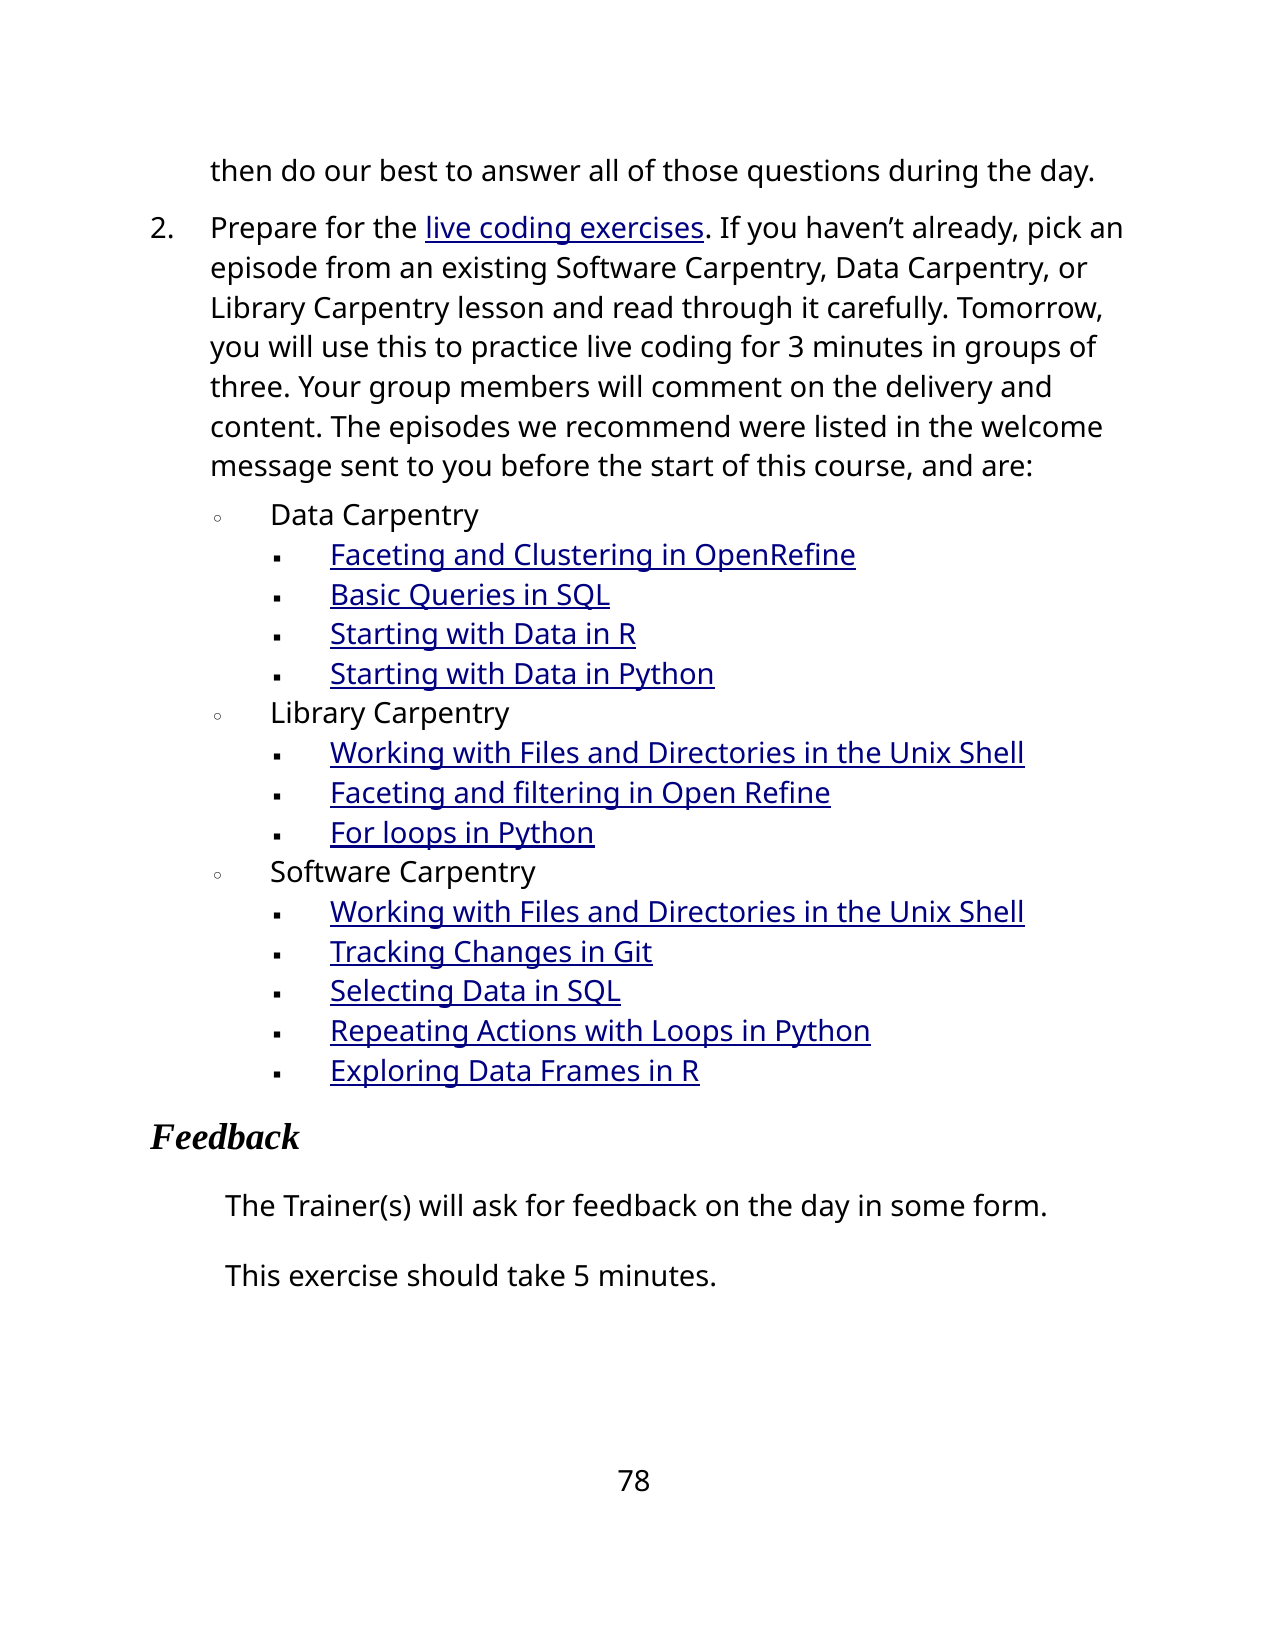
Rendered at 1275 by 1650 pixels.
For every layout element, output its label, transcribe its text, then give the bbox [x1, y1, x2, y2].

list then do our best to answer all of those questions during the day. [150, 150, 1125, 190]
text The Trainer(s) will ask for feedback on the day in some form. [225, 1185, 1125, 1225]
list For loops in Python [270, 812, 1125, 852]
list Tracking Changes in Git [270, 931, 1125, 971]
list Data Carpentry [210, 494, 1125, 534]
subtitle Feedback [150, 1115, 1125, 1158]
list Prepare for the live coding exercises. If you haven’t already, pick an episode from an existing Software Carpentry, Data Carpentry, or Library Carpentry lesson and read through it carefully. Tomorrow, you will use this to practice live coding for 3 minutes in groups of three. Your group members will comment on the delivery and content. The episodes we recommend were listed in the welcome message sent to you before the start of this course, and are: [150, 208, 1125, 485]
list Faceting and filtering in Open Refine [270, 772, 1125, 812]
list Working with Files and Directories in the Unix Shell [270, 732, 1125, 772]
list Exploring Data Frames in R [270, 1050, 1125, 1090]
list Library Carpentry [210, 693, 1125, 732]
list Selecting Data in SQL [270, 971, 1125, 1010]
list Starting with Data in Python [270, 653, 1125, 693]
list Working with Files and Directories in the Unix Shell [270, 891, 1125, 931]
list Software Carpentry [210, 852, 1125, 891]
list Basic Queries in SQL [270, 574, 1125, 613]
list Faceting and Clustering in OpenRefine [270, 534, 1125, 574]
list Starting with Data in R [270, 613, 1125, 653]
text This exercise should take 5 minutes. [225, 1255, 1125, 1295]
list Repeating Actions with Loops in Python [270, 1010, 1125, 1050]
